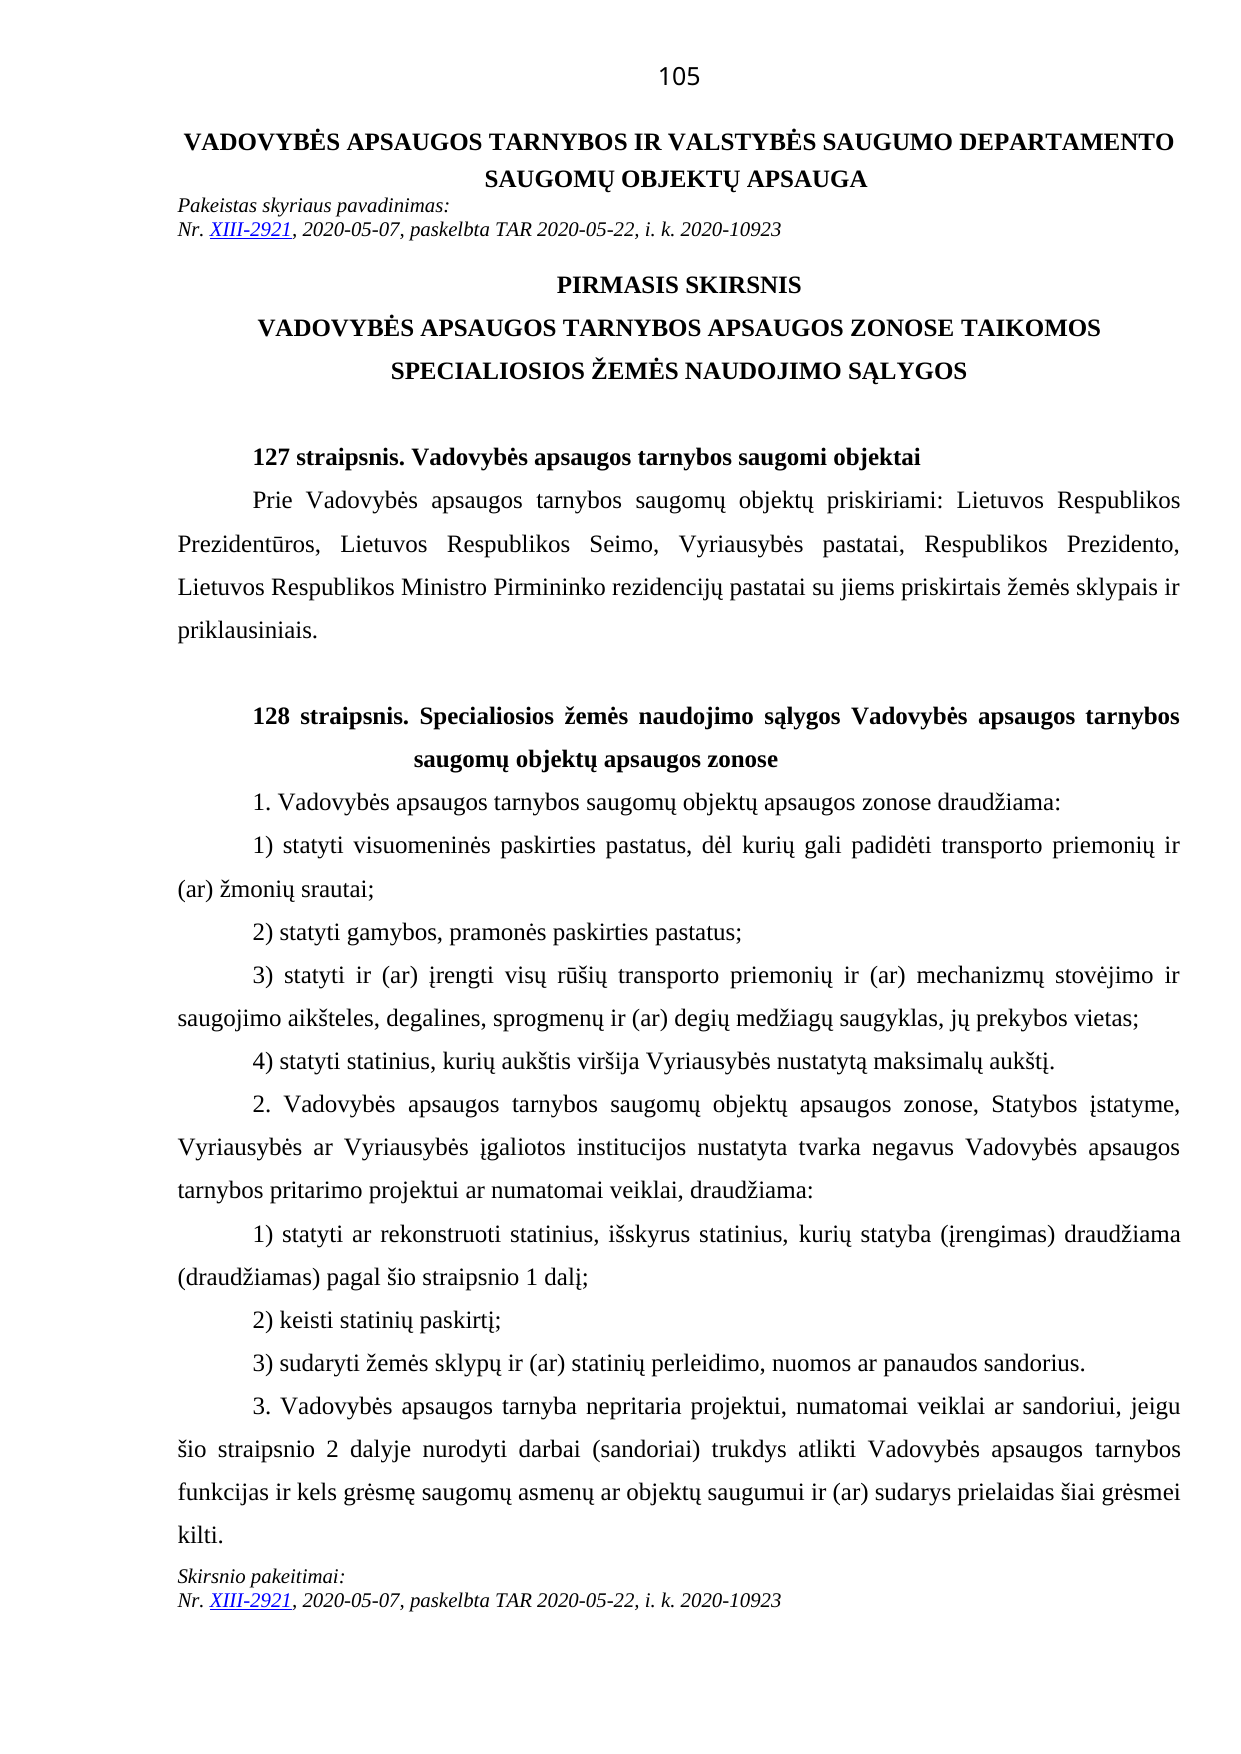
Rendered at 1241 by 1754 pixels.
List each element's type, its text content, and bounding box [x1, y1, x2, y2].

text 3) statyti ir (ar) įrengti visų rūšių transporto priemonių ir (ar) mechanizmų stovėjimo ir saugojimo aikšteles, degalines, sprogmenų ir (ar) degių medžiagų saugyklas, jų prekybos vietas; [177, 960, 1181, 1032]
text 2) keisti statinių paskirtį; [177, 1305, 1181, 1334]
text 4) statyti statinius, kurių aukštis viršija Vyriausybės nustatytą maksimalų aukštį. [177, 1046, 1181, 1075]
text 128 straipsnis. Specialiosios žemės naudojimo sąlygos Vadovybės apsaugos tarnybos saugomų objektų apsaugos zonose [252, 701, 1181, 773]
text VADOVYBĖS APSAUGOS TARNYBOS IR VALSTYBĖS SAUGUMO DEPARTAMENTO SAUGOMŲ OBJEKTŲ APSAUGA [177, 118, 1181, 193]
text PIRMASIS SKIRSNIS [177, 270, 1181, 299]
text Skirsnio pakeitimai: [177, 1564, 1181, 1588]
text VADOVYBĖS APSAUGOS TARNYBOS APSAUGOS ZONOSE TAIKOMOS SPECIALIOSIOS ŽEMĖS NAUDOJIMO SĄLYGOS [177, 313, 1181, 385]
text Pakeistas skyriaus pavadinimas: [177, 193, 1181, 217]
text 1. Vadovybės apsaugos tarnybos saugomų objektų apsaugos zonose draudžiama: [177, 787, 1181, 816]
text Nr. XIII-2921, 2020-05-07, paskelbta TAR 2020-05-22, i. k. 2020-10923 [177, 217, 1181, 241]
text 3. Vadovybės apsaugos tarnyba nepritaria projektui, numatomai veiklai ar sandoriui, jeigu šio straipsnio 2 dalyje nurodyti darbai (sandoriai) trukdys atlikti Vadovybės apsaugos tarnybos funkcijas ir kels grėsmę saugomų asmenų ar objektų saugumui ir (ar) sudarys prielaidas šiai grėsmei kilti. [177, 1391, 1181, 1549]
text Nr. XIII-2921, 2020-05-07, paskelbta TAR 2020-05-22, i. k. 2020-10923 [177, 1588, 1181, 1612]
text 3) sudaryti žemės sklypų ir (ar) statinių perleidimo, nuomos ar panaudos sandorius. [177, 1348, 1181, 1377]
text 127 straipsnis. Vadovybės apsaugos tarnybos saugomi objektai [177, 442, 1181, 471]
text 1) statyti ar rekonstruoti statinius, išskyrus statinius, kurių statyba (įrengimas) draudžiama (draudžiamas) pagal šio straipsnio 1 dalį; [177, 1219, 1181, 1291]
text 1) statyti visuomeninės paskirties pastatus, dėl kurių gali padidėti transporto priemonių ir (ar) žmonių srautai; [177, 831, 1181, 902]
text 2. Vadovybės apsaugos tarnybos saugomų objektų apsaugos zonose, Statybos įstatyme, Vyriausybės ar Vyriausybės įgaliotos institucijos nustatyta tvarka negavus Vadovybės apsaugos tarnybos pritarimo projektui ar numatomai veiklai, draudžiama: [177, 1089, 1181, 1204]
text 2) statyti gamybos, pramonės paskirties pastatus; [177, 917, 1181, 946]
text Prie Vadovybės apsaugos tarnybos saugomų objektų priskiriami: Lietuvos Respublikos Prezidentūros, Lietuvos Respublikos Seimo, Vyriausybės pastatai, Respublikos Prezidento, Lietuvos Respublikos Ministro Pirmininko rezidencijų pastatai su jiems priskirtais žemės sklypais ir priklausiniais. [177, 486, 1181, 644]
